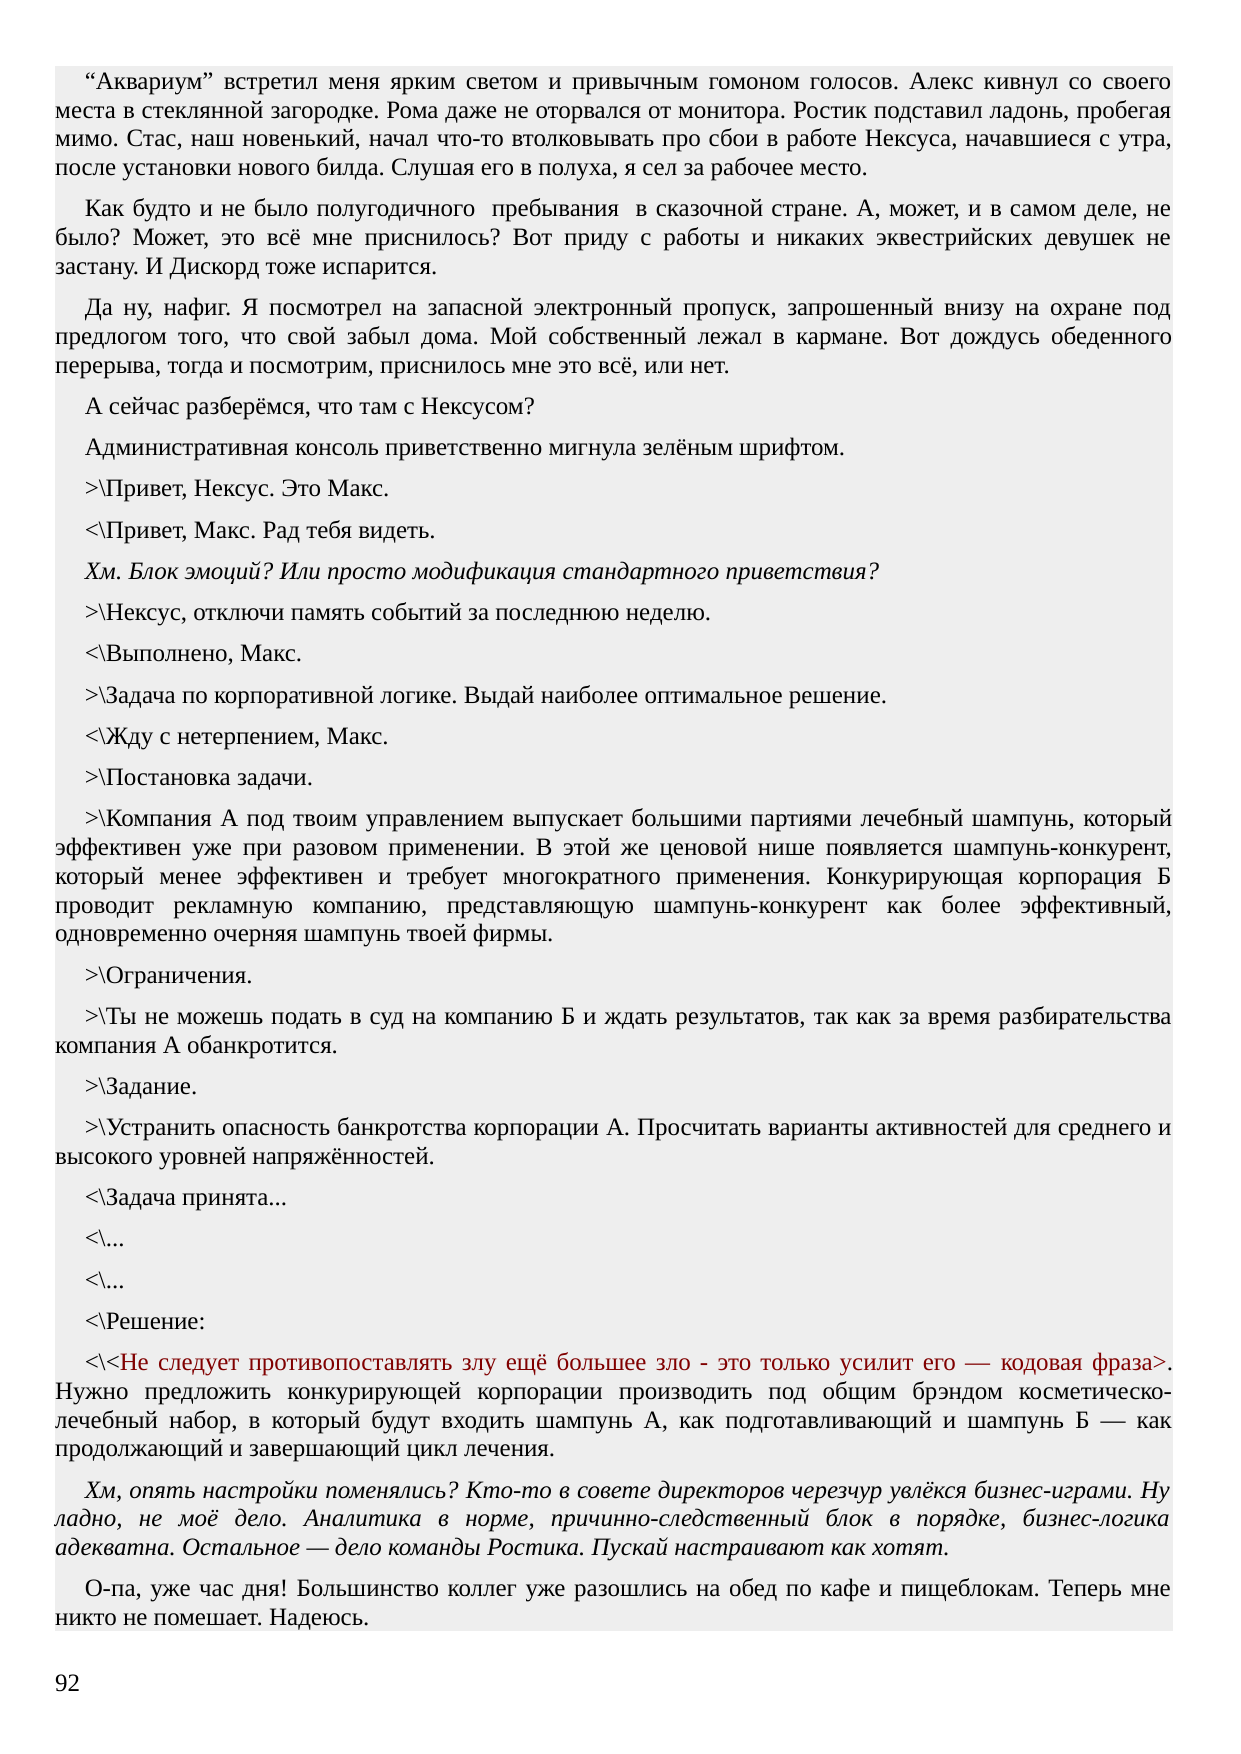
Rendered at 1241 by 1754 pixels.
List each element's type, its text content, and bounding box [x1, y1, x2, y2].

text <\Задача принята... [55, 1182, 1173, 1211]
text >\Постановка задачи. [55, 762, 1173, 791]
text <\... [55, 1265, 1173, 1293]
text Административная консоль приветственно мигнула зелёным шрифтом. [55, 432, 1173, 461]
text >\Ты не можешь подать в суд на компанию Б и ждать результатов, так как за время разбирательства компания А обанкротится. [55, 1001, 1173, 1058]
text А сейчас разберёмся, что там с Нексусом? [55, 391, 1173, 420]
text Да ну, нафиг. Я посмотрел на запасной электронный пропуск, запрошенный внизу на охране под предлогом того, что свой забыл дома. Мой собственный лежал в кармане. Вот дождусь обеденного перерыва, тогда и посмотрим, приснилось мне это всё, или нет. [55, 292, 1173, 378]
text Хм, опять настройки поменялись? Кто-то в совете директоров черезчур увлёкся бизнес-играми. Ну ладно, не моё дело. Аналитика в норме, причинно-следственный блок в порядке, бизнес-логика адекватна. Остальное — дело команды Ростика. Пускай настраивают как хотят. [55, 1475, 1173, 1561]
text Хм. Блок эмоций? Или просто модификация стандартного приветствия? [55, 556, 1173, 585]
text <\Решение: [55, 1306, 1173, 1335]
text “Аквариум” встретил меня ярким светом и привычным гомоном голосов. Алекс кивнул со своего места в стеклянной загородке. Рома даже не оторвался от монитора. Ростик подставил ладонь, пробегая мимо. Стас, наш новенький, начал что-то втолковывать про сбои в работе Нексуса, начавшиеся с утра, после установки нового билда. Слушая его в полуха, я сел за рабочее место. [55, 66, 1173, 181]
text >\Привет, Нексус. Это Макс. [55, 473, 1173, 502]
text Как будто и не было полугодичного пребывания в сказочной стране. А, может, и в самом деле, не было? Может, это всё мне приснилось? Вот приду с работы и никаких эквестрийских девушек не застану. И Дискорд тоже испарится. [55, 193, 1173, 280]
text <\<Не следует противопоставлять злу ещё большее зло - это только усилит его — кодовая фраза>. Нужно предложить конкурирующей корпорации производить под общим брэндом косметическо-лечебный набор, в который будут входить шампунь А, как подготавливающий и шампунь Б — как продолжающий и завершающий цикл лечения. [55, 1347, 1173, 1462]
text >\Нексус, отключи память событий за последнюю неделю. [55, 597, 1173, 626]
text <\Выполнено, Макс. [55, 638, 1173, 667]
text <\Жду с нетерпением, Макс. [55, 721, 1173, 750]
text >\Устранить опасность банкротства корпорации А. Просчитать варианты активностей для среднего и высокого уровней напряжённостей. [55, 1112, 1173, 1170]
text >\Задание. [55, 1071, 1173, 1100]
text О-па, уже час дня! Большинство коллег уже разошлись на обед по кафе и пищеблокам. Теперь мне никто не помешает. Надеюсь. [55, 1573, 1173, 1631]
text >\Задача по корпоративной логике. Выдай наиболее оптимальное решение. [55, 680, 1173, 708]
text <\Привет, Макс. Рад тебя видеть. [55, 515, 1173, 543]
text >\Ограничения. [55, 960, 1173, 988]
text <\... [55, 1223, 1173, 1252]
text >\Компания А под твоим управлением выпускает большими партиями лечебный шампунь, который эффективен уже при разовом применении. В этой же ценовой нише появляется шампунь-конкурент, который менее эффективен и требует многократного применения. Конкурирующая корпорация Б проводит рекламную компанию, представляющую шампунь-конкурент как более эффективный, одновременно очерняя шампунь твоей фирмы. [55, 803, 1173, 947]
